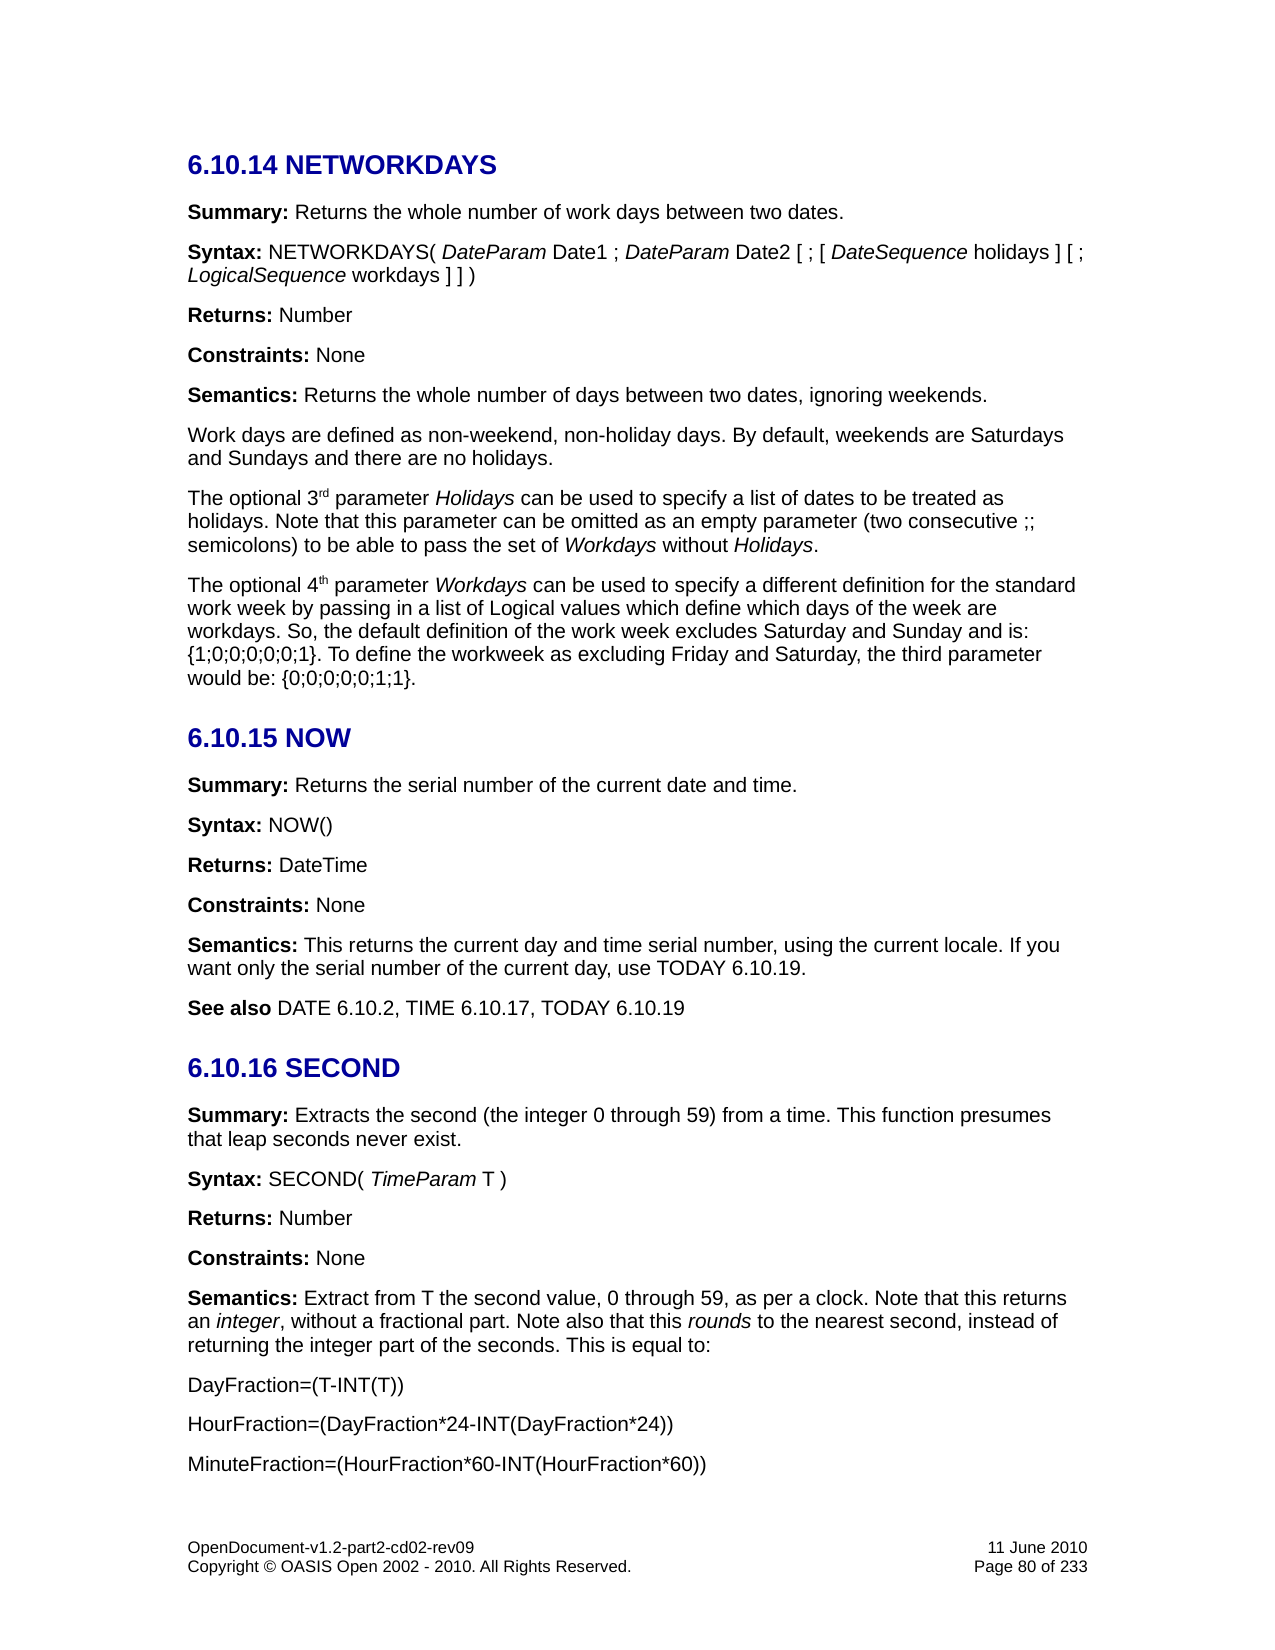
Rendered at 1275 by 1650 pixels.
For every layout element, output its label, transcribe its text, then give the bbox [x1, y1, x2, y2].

subtitle NOW [187, 723, 1088, 753]
text The optional 4th parameter Workdays can be used to specify a different definition for the standard work week by passing in a list of Logical values which define which days of the week are workdays. So, the default definition of the work week excludes Saturday and Sunday and is: {1;0;0;0;0;0;1}. To define the workweek as excluding Friday and Saturday, the third parameter would be: {0;0;0;0;0;1;1}. [187, 573, 1088, 689]
text DayFraction=(T-INT(T)) [187, 1373, 1088, 1396]
text Semantics: This returns the current day and time serial number, using the current locale. If you want only the serial number of the current day, use TODAY 6.10.19. [187, 933, 1088, 980]
subtitle NETWORKDAYS [187, 150, 1088, 180]
text Semantics: Returns the whole number of days between two dates, ignoring weekends. [187, 384, 1088, 407]
text Summary: Returns the whole number of work days between two dates. [187, 201, 1088, 224]
text Returns: Number [187, 1207, 1088, 1230]
text Returns: DateTime [187, 853, 1088, 877]
text Constraints: None [187, 893, 1088, 917]
text Constraints: None [187, 344, 1088, 367]
text Semantics: Extract from T the second value, 0 through 59, as per a clock. Note that this returns an integer, without a fractional part. Note also that this rounds to the nearest second, instead of returning the integer part of the seconds. This is equal to: [187, 1287, 1088, 1357]
text Constraints: None [187, 1247, 1088, 1270]
text Syntax: NOW() [187, 814, 1088, 837]
text The optional 3rd parameter Holidays can be used to specify a list of dates to be treated as holidays. Note that this parameter can be omitted as an empty parameter (two consecutive ;; semicolons) to be able to pass the set of Workdays without Holidays. [187, 487, 1088, 557]
text Syntax: NETWORKDAYS( DateParam Date1 ; DateParam Date2 [ ; [ DateSequence holidays ] [ ; LogicalSequence workdays ] ] ) [187, 241, 1088, 287]
text Summary: Extracts the second (the integer 0 through 59) from a time. This function presumes that leap seconds never exist. [187, 1104, 1088, 1151]
subtitle SECOND [187, 1053, 1088, 1083]
text Returns: Number [187, 304, 1088, 327]
text Syntax: SECOND( TimeParam T ) [187, 1167, 1088, 1190]
text HourFraction=(DayFraction*24-INT(DayFraction*24)) [187, 1413, 1088, 1436]
text Summary: Returns the serial number of the current date and time. [187, 774, 1088, 797]
text Work days are defined as non-weekend, non-holiday days. By default, weekends are Saturdays and Sundays and there are no holidays. [187, 424, 1088, 470]
text MinuteFraction=(HourFraction*60-INT(HourFraction*60)) [187, 1453, 1088, 1476]
text See also DATE 6.10.2, TIME 6.10.17, TODAY 6.10.19 [187, 996, 1088, 1020]
